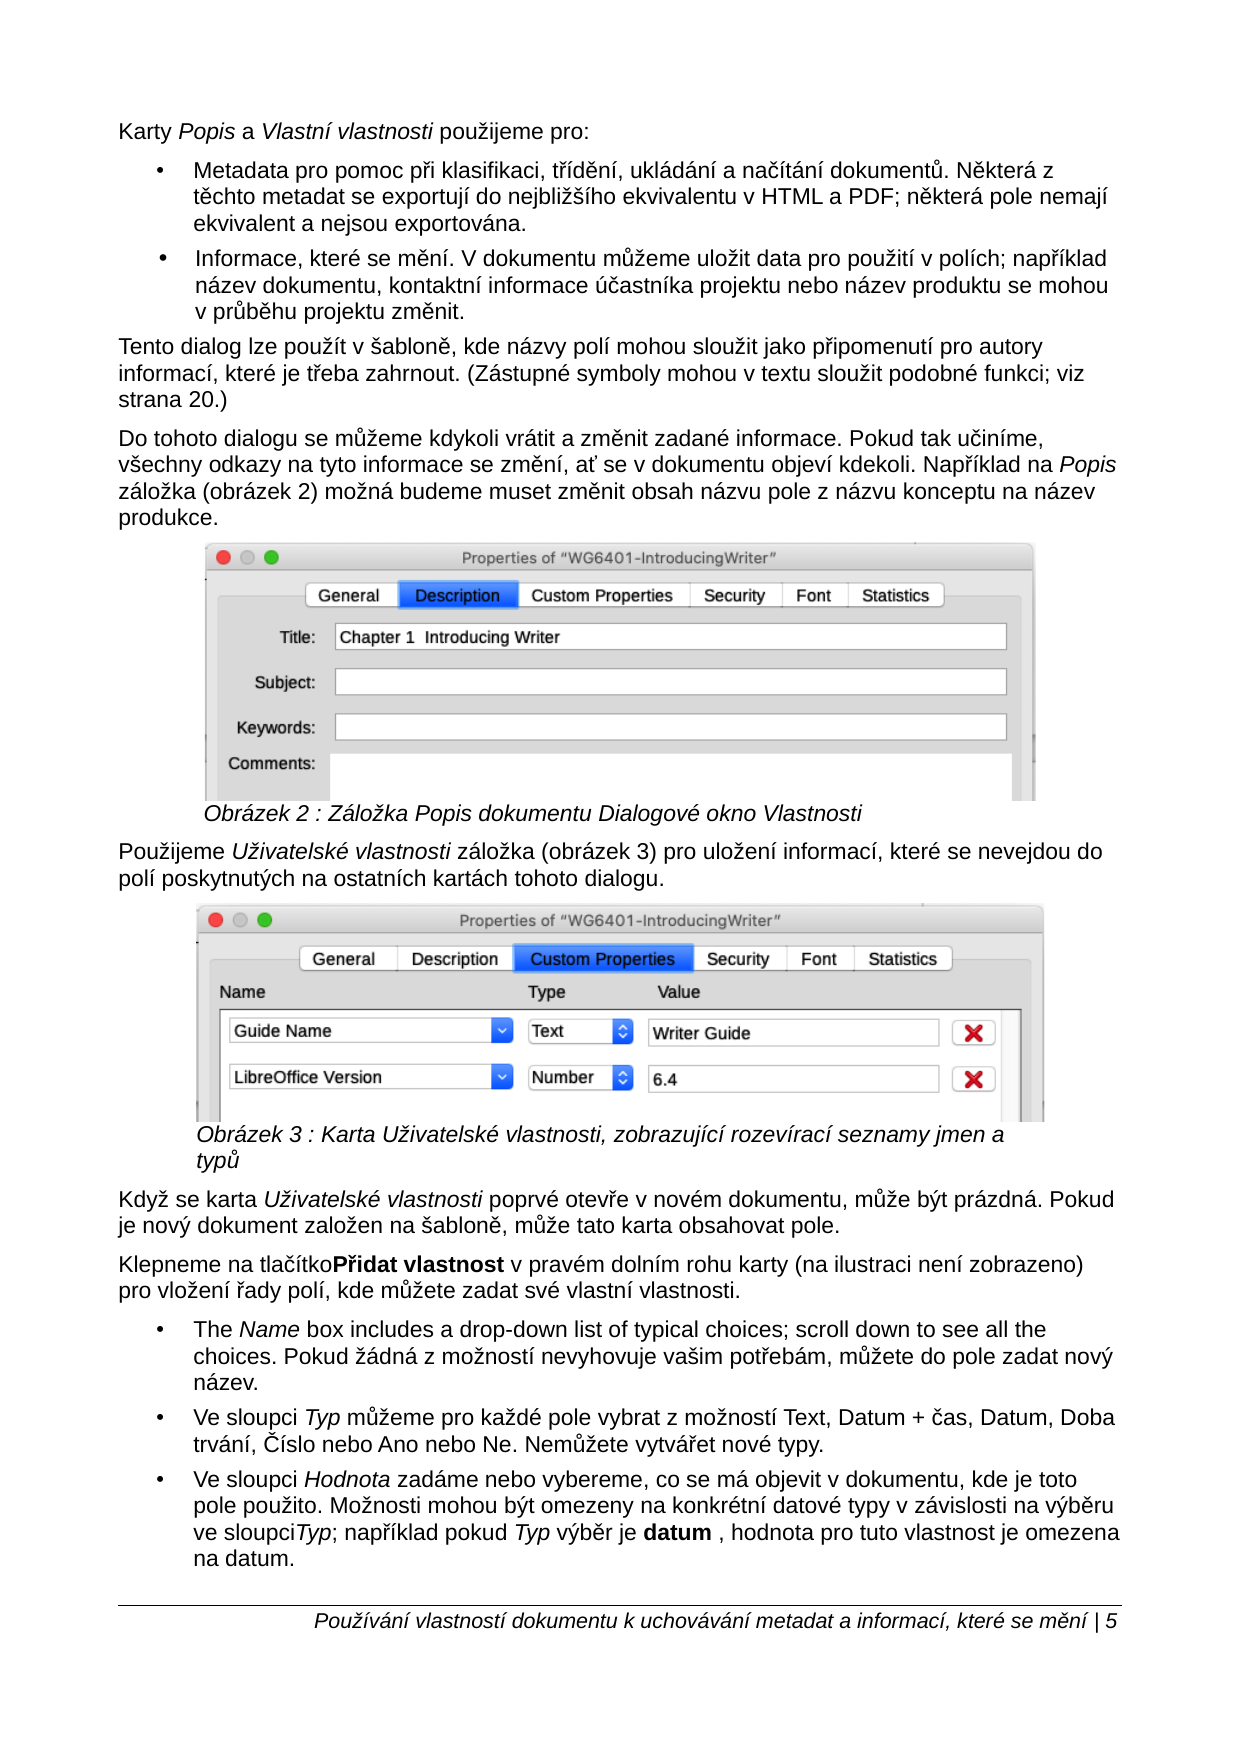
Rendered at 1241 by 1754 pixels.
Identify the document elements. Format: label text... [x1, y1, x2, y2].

text Použijeme Uživatelské vlastnosti záložka (obrázek 3) pro uložení informací, které se nevejdou do polí poskytnutých na ostatních kartách tohoto dialogu. [118, 838, 1122, 891]
text Obrázek 2 : Záložka Popis dokumentu Dialogové okno Vlastnosti [203, 801, 1037, 826]
picture [204, 542, 1036, 801]
list Ve sloupci Hodnota zadáme nebo vybereme, co se má objevit v dokumentu, kde je toto pole použito. Možnosti mohou být omezeny na konkrétní datové typy v závislosti na výběru ve sloupciTyp; například pokud Typ výběr je datum , hodnota pro tuto vlastnost je omezena na datum. [156, 1466, 1122, 1571]
list Informace, které se mění. V dokumentu můžeme uložit data pro použití v polích; například název dokumentu, kontaktní informace účastníka projektu nebo název produktu se mohou v průběhu projektu změnit. [156, 245, 1122, 324]
list Karty Popis a Vlastní vlastnosti použijeme pro: [118, 118, 1122, 144]
text Obrázek 3 : Karta Uživatelské vlastnosti, zobrazující rozevírací seznamy jmen a typů [196, 1122, 1044, 1174]
list Ve sloupci Typ můžeme pro každé pole vybrat z možností Text, Datum + čas, Datum, Doba trvání, Číslo nebo Ano nebo Ne. Nemůžete vytvářet nové typy. [156, 1404, 1122, 1457]
list Metadata pro pomoc při klasifikaci, třídění, ukládání a načítání dokumentů. Některá z těchto metadat se exportují do nejbližšího ekvivalentu v HTML a PDF; některá pole nemají ekvivalent a nejsou exportována. [156, 157, 1122, 236]
text Tento dialog lze použít v šabloně, kde názvy polí mohou sloužit jako připomenutí pro autory informací, které je třeba zahrnout. (Zástupné symboly mohou v textu sloužit podobné funkci; viz strana 20.) [118, 333, 1122, 412]
text Klepneme na tlačítkoPřidat vlastnost v pravém dolním rohu karty (na ilustraci není zobrazeno) pro vložení řady polí, kde můžete zadat své vlastní vlastnosti. [118, 1251, 1122, 1304]
text Do tohoto dialogu se můžeme kdykoli vrátit a změnit zadané informace. Pokud tak učiníme, všechny odkazy na tyto informace se změní, ať se v dokumentu objeví kdekoli. Například na Popis záložka (obrázek 2) možná budeme muset změnit obsah názvu pole z názvu konceptu na název produkce. [118, 425, 1122, 530]
picture [196, 903, 1045, 1122]
text Když se karta Uživatelské vlastnosti poprvé otevře v novém dokumentu, může být prázdná. Pokud je nový dokument založen na šabloně, může tato karta obsahovat pole. [118, 1186, 1122, 1238]
list The Name box includes a drop-down list of typical choices; scroll down to see all the choices. Pokud žádná z možností nevyhovuje vašim potřebám, můžete do pole zadat nový název. [156, 1316, 1122, 1395]
